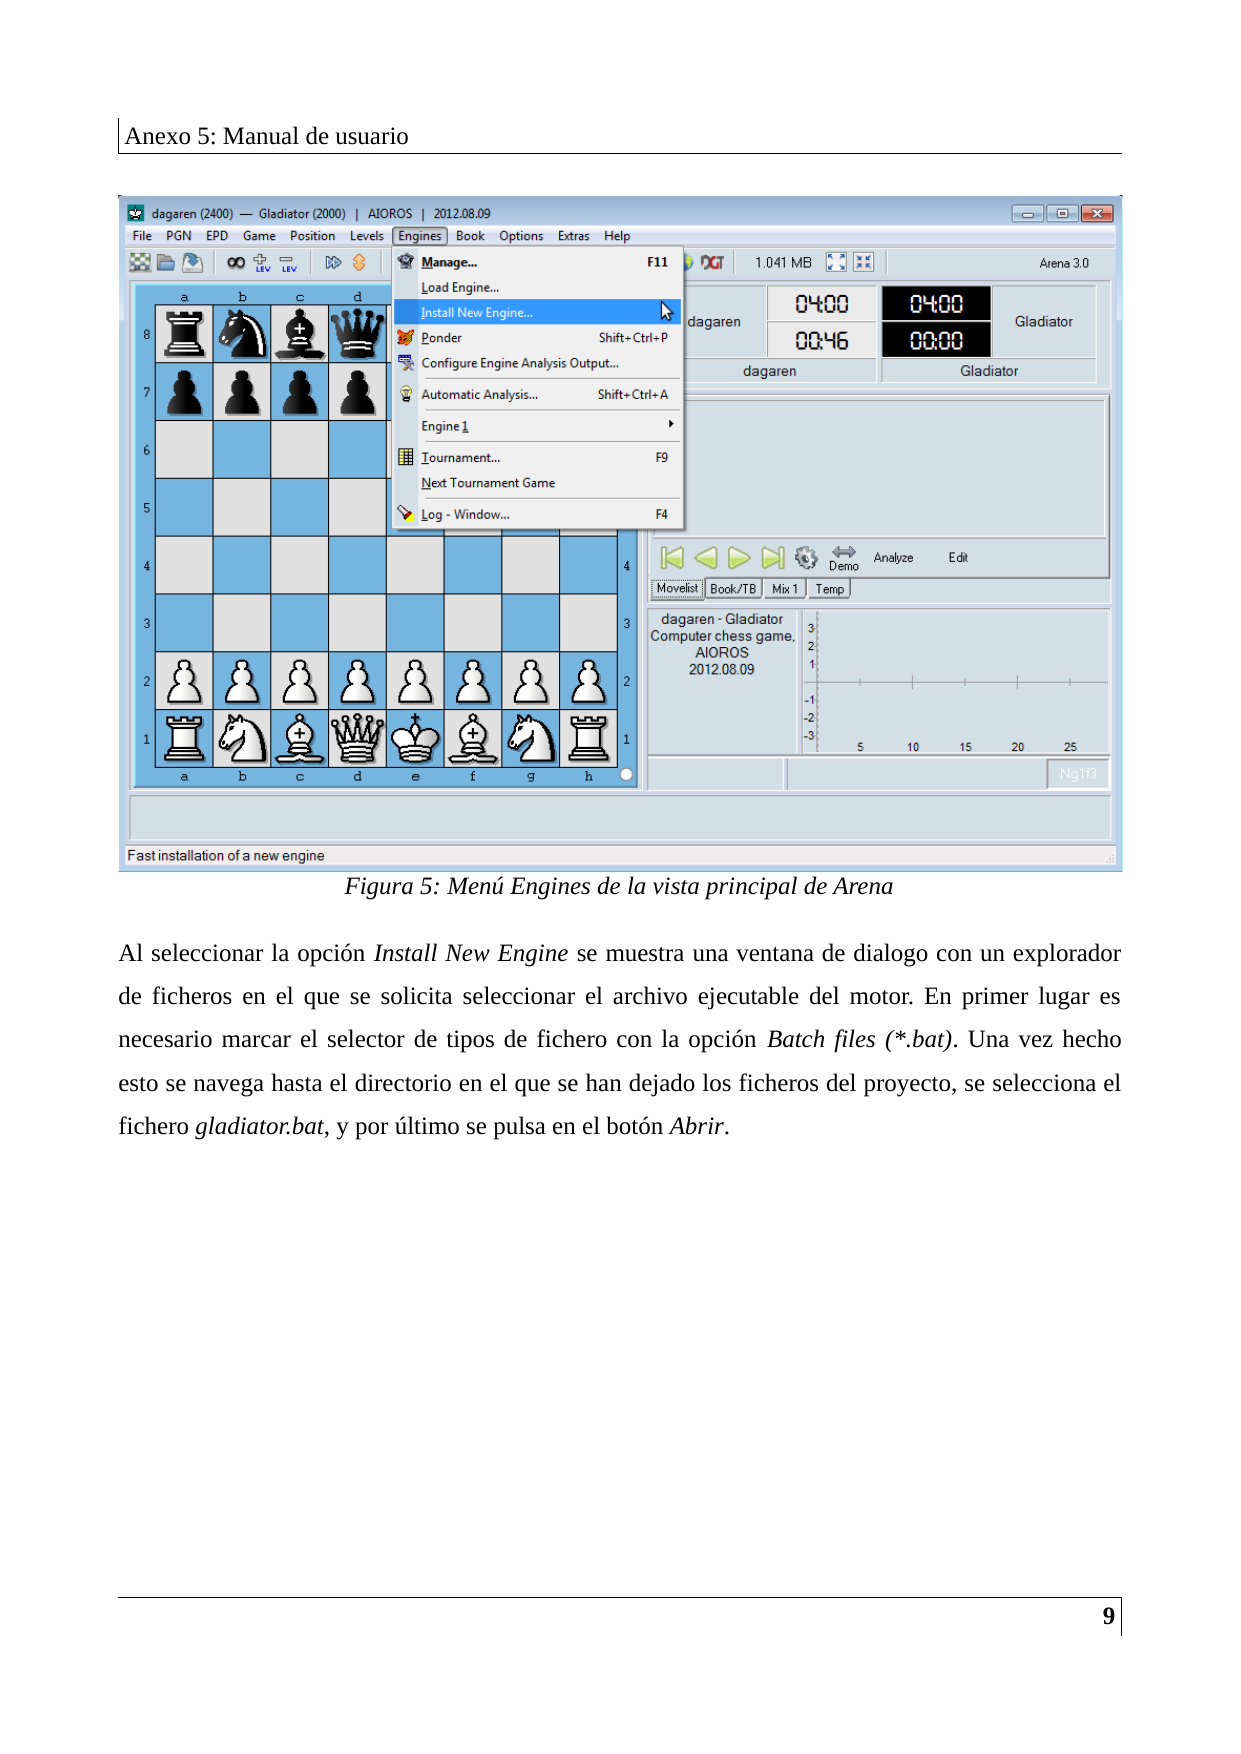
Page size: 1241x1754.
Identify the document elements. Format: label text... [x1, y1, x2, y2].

text Figura 5: Menú Engines de la vista principal de Arena [118, 872, 1122, 900]
text [118, 182, 1122, 195]
picture [118, 195, 1123, 872]
text Al seleccionar la opción Install New Engine se muestra una ventana de dialogo con un explorador de ficheros en el que se solicita seleccionar el archivo ejecutable del motor. En primer lugar es necesario marcar el selector de tipos de fichero con la opción Batch files (*.bat). Una vez hecho esto se navega hasta el directorio en el que se han dejado los ficheros del proyecto, se selecciona el fichero gladiator.bat, y por último se pulsa en el botón Abrir. [118, 900, 1122, 1139]
